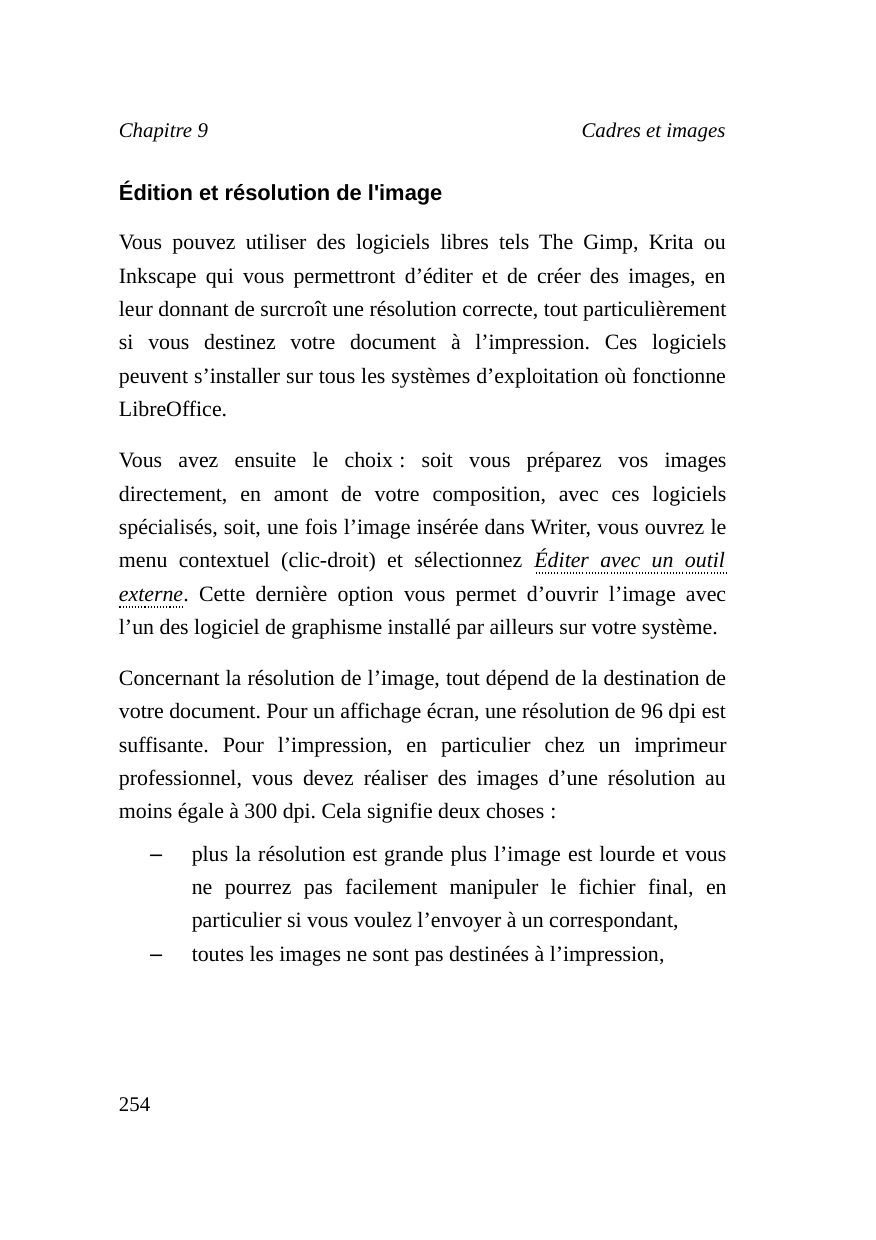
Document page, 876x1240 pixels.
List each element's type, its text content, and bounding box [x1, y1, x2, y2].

text Vous avez ensuite le choix : soit vous préparez vos images directement, en amont de votre composition, avec ces logiciels spécialisés, soit, une fois l’image insérée dans Writer, vous ouvrez le menu contextuel (clic-droit) et sélectionnez Éditer avec un outil externe. Cette dernière option vous permet d’ouvrir l’image avec l’un des logiciel de graphisme installé par ailleurs sur votre système. [119, 441, 727, 641]
list plus la résolution est grande plus l’image est lourde et vous ne pourrez pas facilement manipuler le fichier final, en particulier si vous voulez l’envoyer à un correspondant, [150, 834, 727, 934]
list toutes les images ne sont pas destinées à l’impression, [150, 934, 727, 968]
subtitle Édition et résolution de l'image [119, 177, 727, 206]
text Vous pouvez utiliser des logiciels libres tels The Gimp, Krita ou Inkscape qui vous permettront d’éditer et de créer des images, en leur donnant de surcroît une résolution correcte, tout particulièrement si vous destinez votre document à l’impression. Ces logiciels peuvent s’installer sur tous les systèmes d’exploitation où fonctionne LibreOffice. [119, 223, 727, 423]
text Concernant la résolution de l’image, tout dépend de la destination de votre document. Pour un affichage écran, une résolution de 96 dpi est suffisante. Pour l’impression, en particulier chez un imprimeur professionnel, vous devez réaliser des images d’une résolution au moins égale à 300 dpi. Cela signifie deux choses : [119, 659, 727, 826]
